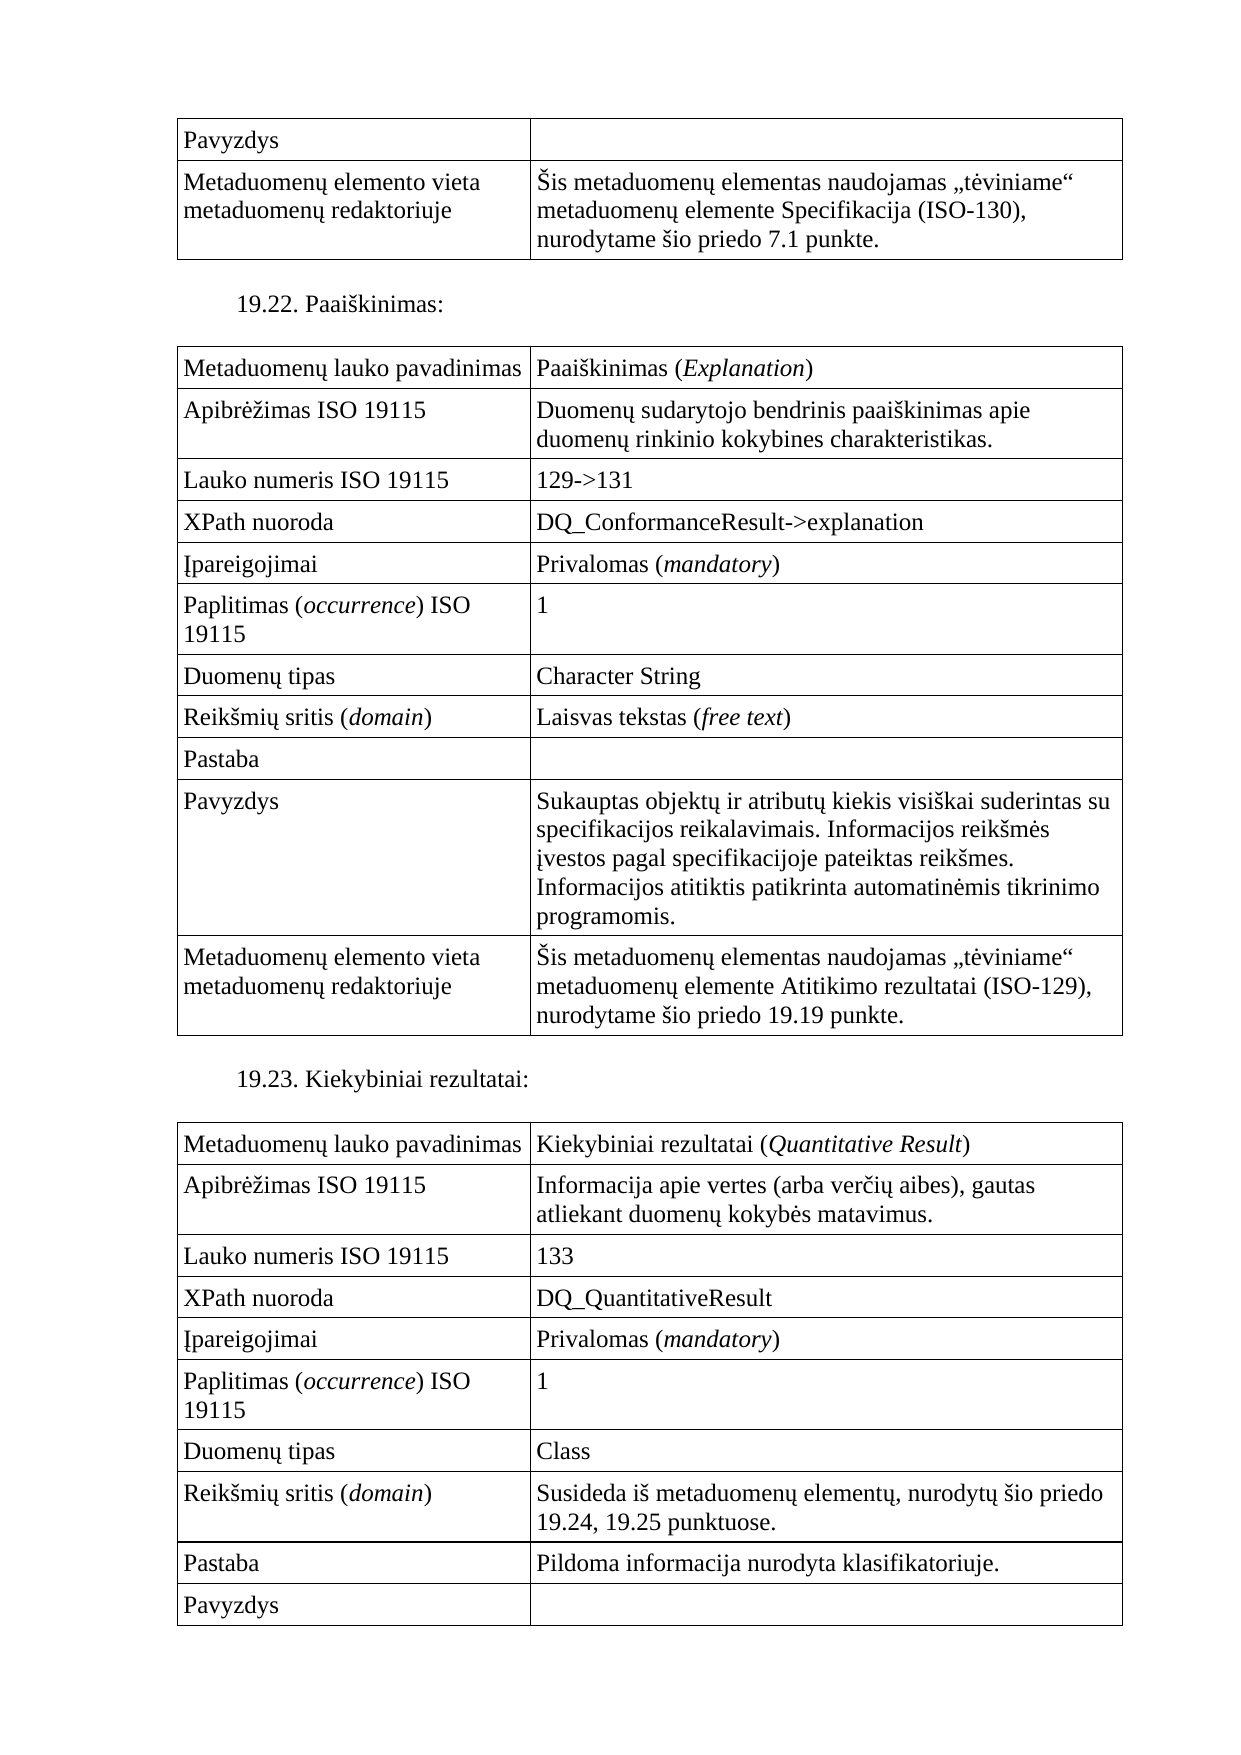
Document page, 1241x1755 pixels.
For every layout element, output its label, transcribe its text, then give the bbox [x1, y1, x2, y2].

table_cell [531, 1584, 1122, 1625]
table_cell Privalomas (mandatory) [531, 543, 1122, 583]
table_cell Reikšmių sritis (domain) [178, 1472, 530, 1541]
table_cell Privalomas (mandatory) [531, 1318, 1122, 1359]
table_header Metaduomenų lauko pavadinimas [178, 1123, 530, 1163]
table_cell 129->131 [531, 459, 1122, 500]
table_cell Class [531, 1430, 1122, 1471]
table_cell Įpareigojimai [178, 1318, 530, 1359]
table_cell [531, 738, 1122, 779]
table_cell [531, 119, 1122, 160]
table_cell Šis metaduomenų elementas naudojamas „tėviniame“ metaduomenų elemente Specifikacija (ISO-130), nurodytame šio priedo 7.1 punkte. [531, 161, 1122, 259]
text 19.22. Paaiškinimas: [177, 289, 1122, 317]
table_cell Sukauptas objektų ir atributų kiekis visiškai suderintas su specifikacijos reikalavimais. Informacijos reikšmės įvestos pagal specifikacijoje pateiktas reikšmes. Informacijos atitiktis patikrinta automatinėmis tikrinimo programomis. [531, 780, 1122, 935]
table_cell XPath nuoroda [178, 501, 530, 542]
table_cell Įpareigojimai [178, 543, 530, 583]
table_cell Lauko numeris ISO 19115 [178, 459, 530, 500]
text 19.23. Kiekybiniai rezultatai: [177, 1064, 1122, 1093]
table_cell Laisvas tekstas (free text) [531, 696, 1122, 737]
table_cell Apibrėžimas ISO 19115 [178, 389, 530, 458]
table_cell Pavyzdys [178, 119, 530, 160]
table_cell Pildoma informacija nurodyta klasifikatoriuje. [531, 1543, 1122, 1583]
table_cell Paplitimas (occurrence) ISO 19115 [178, 1360, 530, 1429]
table_cell Informacija apie vertes (arba verčių aibes), gautas atliekant duomenų kokybės matavimus. [531, 1165, 1122, 1234]
table_cell 1 [531, 584, 1122, 654]
table_cell 1 [531, 1360, 1122, 1429]
table_cell Paplitimas (occurrence) ISO 19115 [178, 584, 530, 654]
table_cell Metaduomenų elemento vieta metaduomenų redaktoriuje [178, 936, 530, 1034]
table_cell Pavyzdys [178, 1584, 530, 1625]
table_cell Metaduomenų elemento vieta metaduomenų redaktoriuje [178, 161, 530, 259]
table_cell DQ_ConformanceResult->explanation [531, 501, 1122, 542]
table_cell Character String [531, 655, 1122, 695]
table_cell XPath nuoroda [178, 1277, 530, 1317]
table_cell Šis metaduomenų elementas naudojamas „tėviniame“ metaduomenų elemente Atitikimo rezultatai (ISO-129), nurodytame šio priedo 19.19 punkte. [531, 936, 1122, 1034]
table_header Paaiškinimas (Explanation) [531, 347, 1122, 388]
table_cell DQ_QuantitativeResult [531, 1277, 1122, 1317]
table_cell Lauko numeris ISO 19115 [178, 1235, 530, 1276]
table_cell Apibrėžimas ISO 19115 [178, 1165, 530, 1234]
table_cell Pavyzdys [178, 780, 530, 935]
table_cell Duomenų tipas [178, 655, 530, 695]
table_cell Susideda iš metaduomenų elementų, nurodytų šio priedo 19.24, 19.25 punktuose. [531, 1472, 1122, 1541]
table_cell Pastaba [178, 1543, 530, 1583]
table_cell 133 [531, 1235, 1122, 1276]
table_cell Duomenų tipas [178, 1430, 530, 1471]
table_header Kiekybiniai rezultatai (Quantitative Result) [531, 1123, 1122, 1163]
table_cell Pastaba [178, 738, 530, 779]
table_header Metaduomenų lauko pavadinimas [178, 347, 530, 388]
table_cell Duomenų sudarytojo bendrinis paaiškinimas apie duomenų rinkinio kokybines charakteristikas. [531, 389, 1122, 458]
table_cell Reikšmių sritis (domain) [178, 696, 530, 737]
